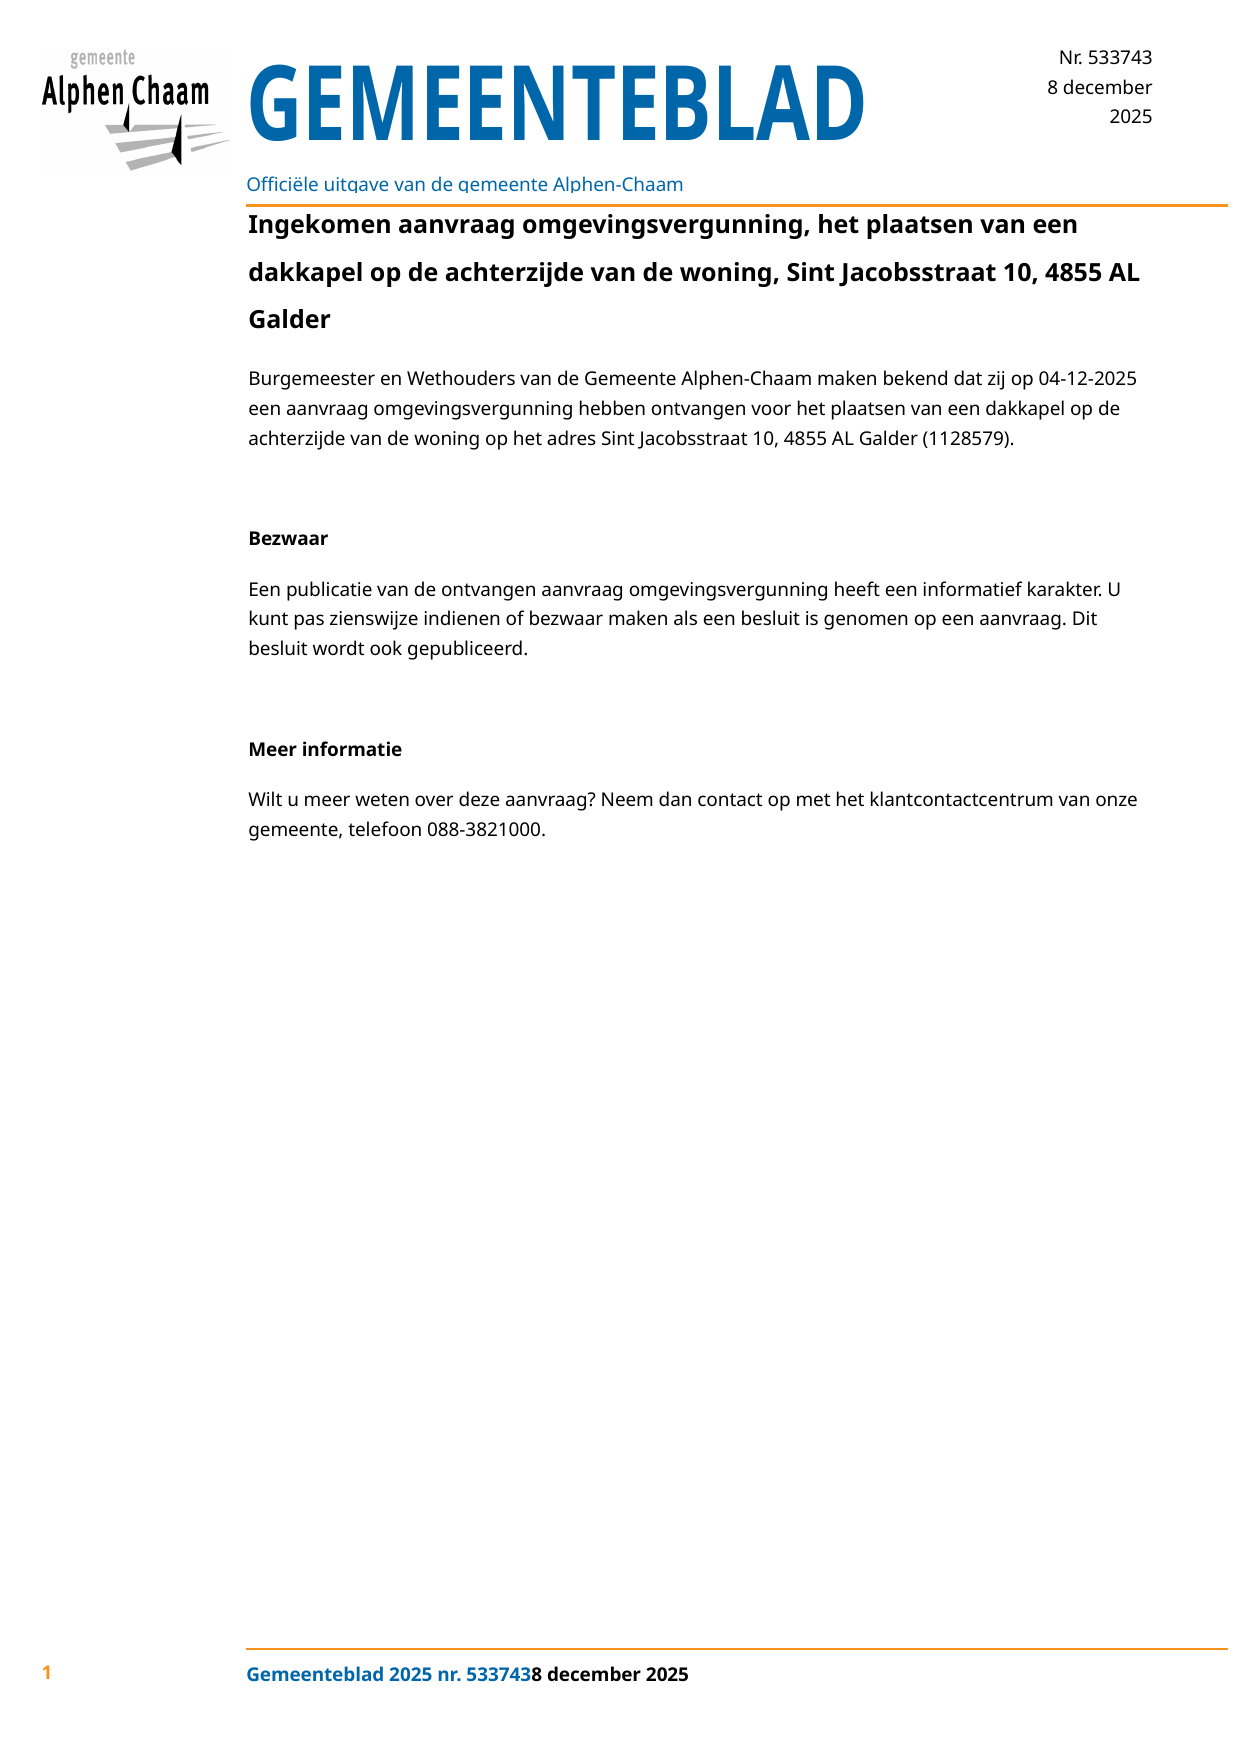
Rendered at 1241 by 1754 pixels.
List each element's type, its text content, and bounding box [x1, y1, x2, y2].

text Ingekomen aanvraag omgevingsvergunning, het plaatsen van een dakkapel op de achterzijde van de woning, Sint Jacobsstraat 10, 4855 AL Galder [248, 207, 1152, 336]
text Meer informatie [248, 736, 1152, 762]
text Bezwaar [248, 526, 1152, 551]
text Burgemeester en Wethouders van de Gemeente Alphen-Chaam maken bekend dat zij op 04-12-2025 een aanvraag omgevingsvergunning hebben ontvangen voor het plaatsen van een dakkapel op de achterzijde van de woning op het adres Sint Jacobsstraat 10, 4855 AL Galder (1128579). [248, 366, 1152, 450]
text Een publicatie van de ontvangen aanvraag omgevingsvergunning heeft een informatief karakter. U kunt pas zienswijze indienen of bezwaar maken als een besluit is genomen op een aanvraag. Dit besluit wordt ook gepubliceerd. [248, 576, 1152, 661]
text Wilt u meer weten over deze aanvraag? Neem dan contact op met het klantcontactcentrum van onze gemeente, telefoon 088-3821000. [248, 786, 1152, 842]
picture [41, 47, 231, 172]
